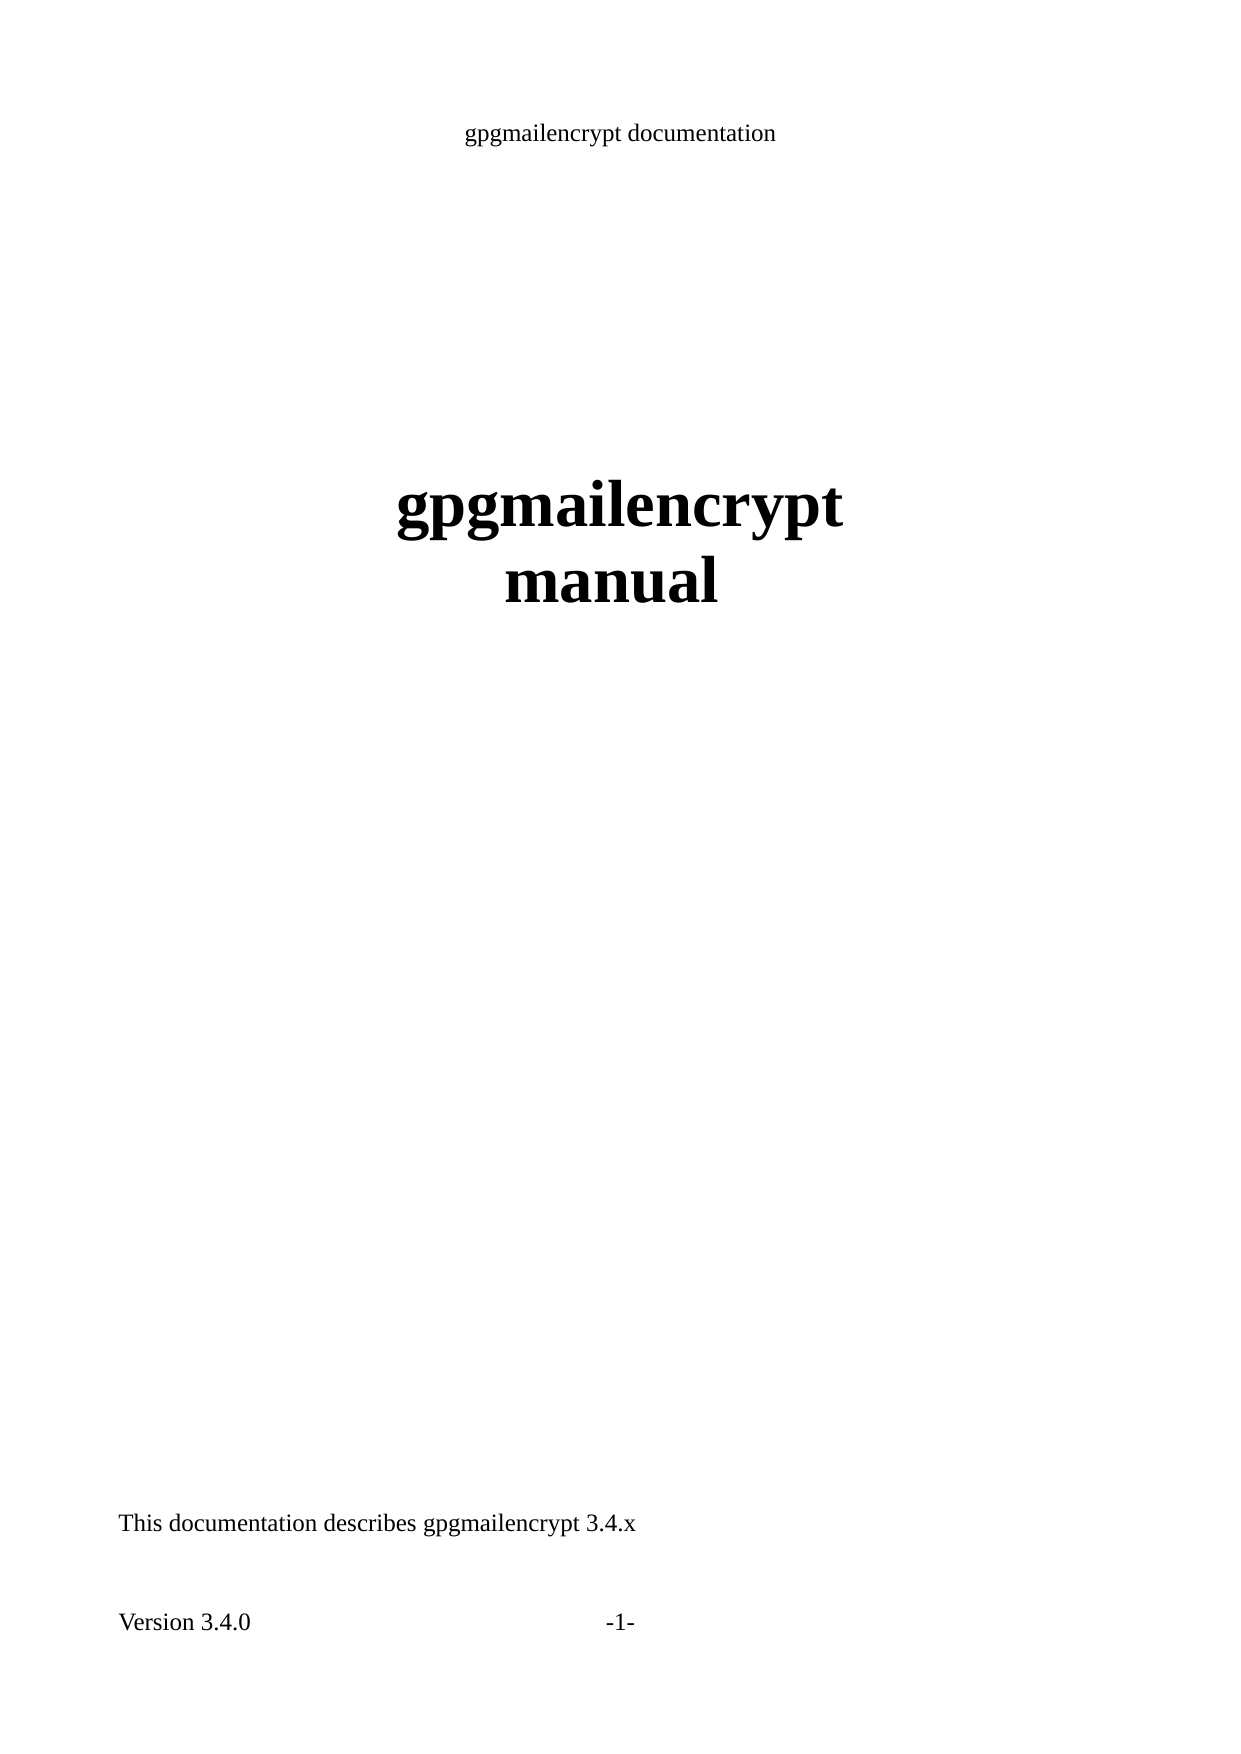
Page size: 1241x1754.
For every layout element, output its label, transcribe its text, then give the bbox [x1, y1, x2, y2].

text gpgmailencrypt [118, 464, 1122, 541]
text manual [118, 541, 1122, 617]
text This documentation describes gpgmailencrypt 3.4.x [118, 1508, 1122, 1537]
